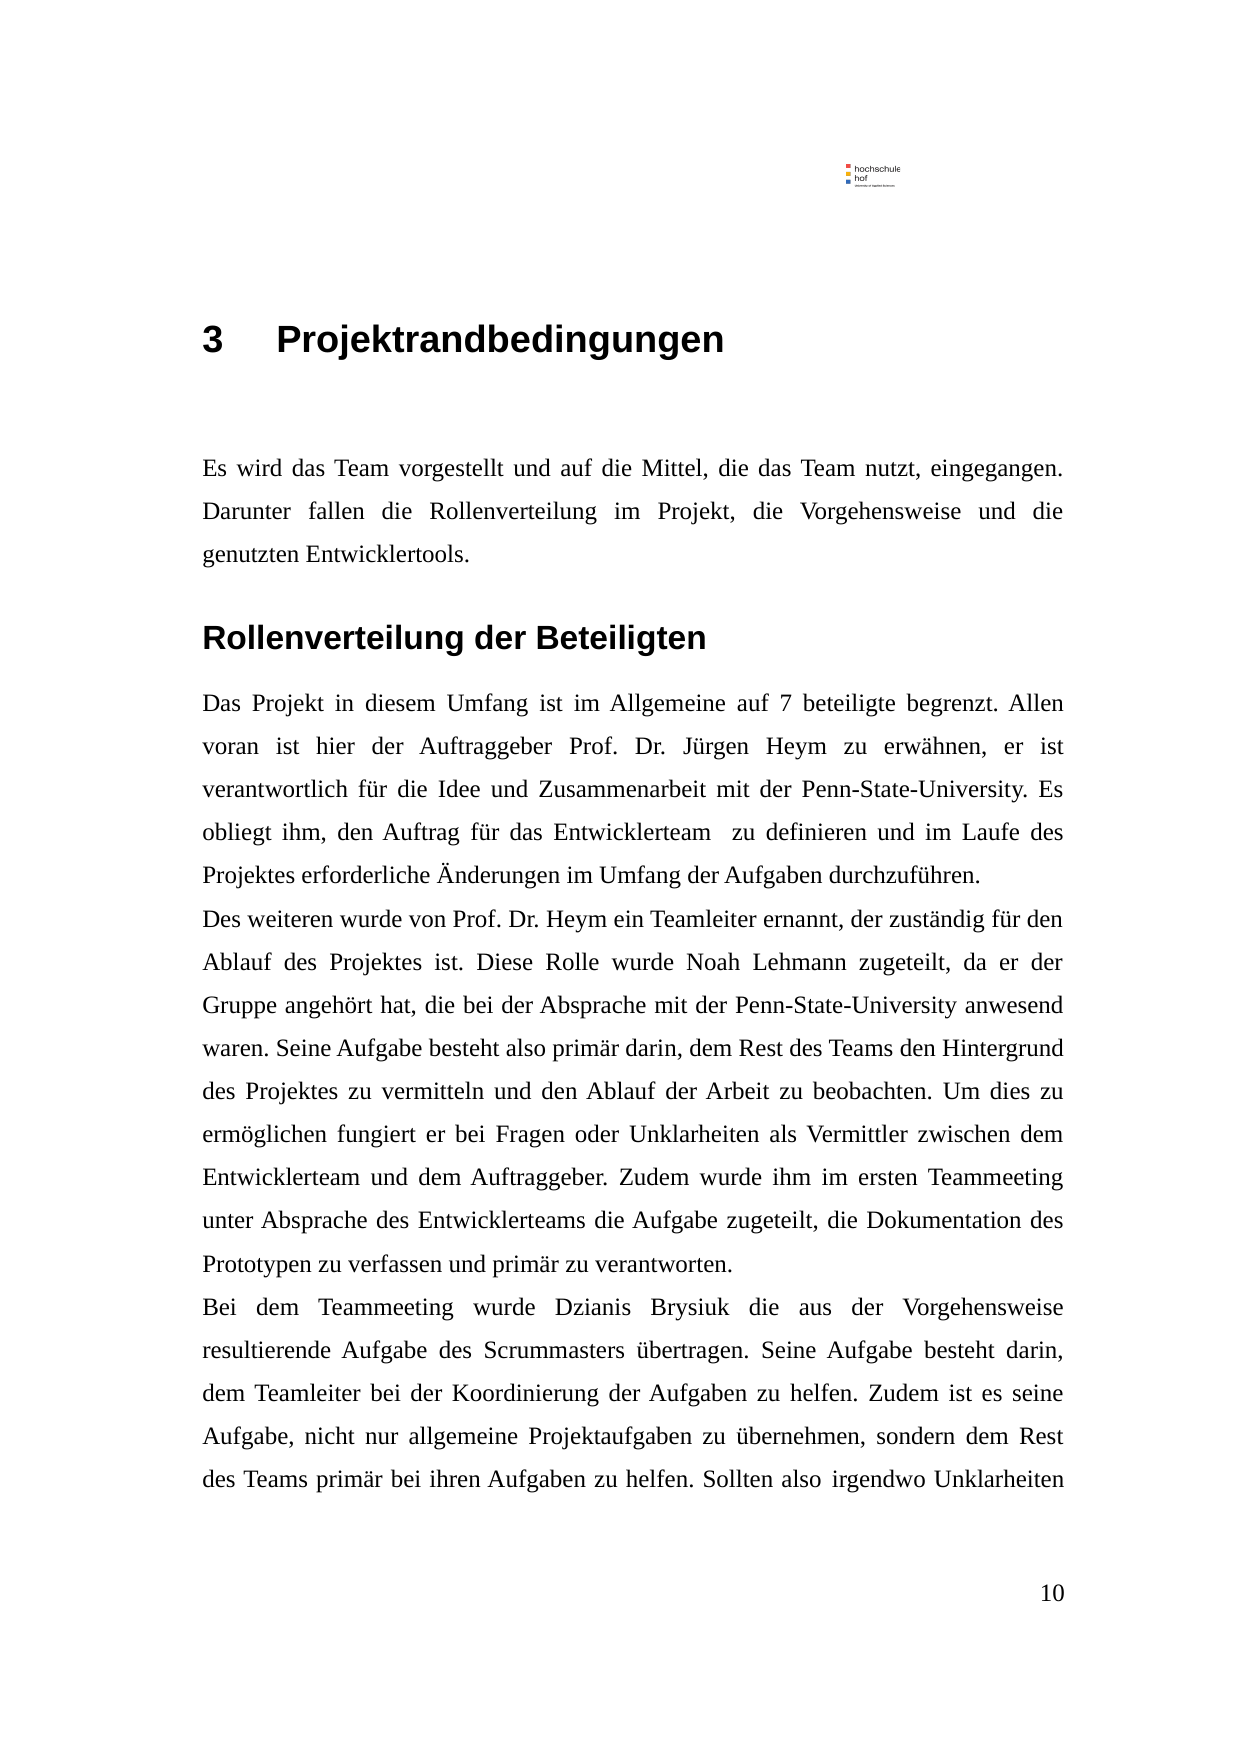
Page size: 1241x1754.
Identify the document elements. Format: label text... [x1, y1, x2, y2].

text Das Projekt in diesem Umfang ist im Allgemeine auf 7 beteiligte begrenzt. Allen voran ist hier der Auftraggeber Prof. Dr. Jürgen Heym zu erwähnen, er ist verantwortlich für die Idee und Zusammenarbeit mit der Penn-State-University. Es obliegt ihm, den Auftrag für das Entwicklerteam zu definieren und im Laufe des Projektes erforderliche Änderungen im Umfang der Aufgaben durchzuführen. [202, 688, 1064, 889]
text Bei dem Teammeeting wurde Dzianis Brysiuk die aus der Vorgehensweise resultierende Aufgabe des Scrummasters übertragen. Seine Aufgabe besteht darin, dem Teamleiter bei der Koordinierung der Aufgaben zu helfen. Zudem ist es seine Aufgabe, nicht nur allgemeine Projektaufgaben zu übernehmen, sondern dem Rest des Teams primär bei ihren Aufgaben zu helfen. Sollten also irgendwo Unklarheiten [202, 1292, 1064, 1493]
text Es wird das Team vorgestellt und auf die Mittel, die das Team nutzt, eingegangen. Darunter fallen die Rollenverteilung im Projekt, die Vorgehensweise und die genutzten Entwicklertools. [202, 453, 1064, 568]
subtitle Projektrandbedingungen [202, 317, 1064, 361]
subtitle Rollenverteilung der Beteiligten [202, 618, 1064, 656]
picture [846, 164, 901, 187]
text Des weiteren wurde von Prof. Dr. Heym ein Teamleiter ernannt, der zuständig für den Ablauf des Projektes ist. Diese Rolle wurde Noah Lehmann zugeteilt, da er der Gruppe angehört hat, die bei der Absprache mit der Penn-State-University anwesend waren. Seine Aufgabe besteht also primär darin, dem Rest des Teams den Hintergrund des Projektes zu vermitteln und den Ablauf der Arbeit zu beobachten. Um dies zu ermöglichen fungiert er bei Fragen oder Unklarheiten als Vermittler zwischen dem Entwicklerteam und dem Auftraggeber. Zudem wurde ihm im ersten Teammeeting unter Absprache des Entwicklerteams die Aufgabe zugeteilt, die Dokumentation des Prototypen zu verfassen und primär zu verantworten. [202, 904, 1064, 1277]
